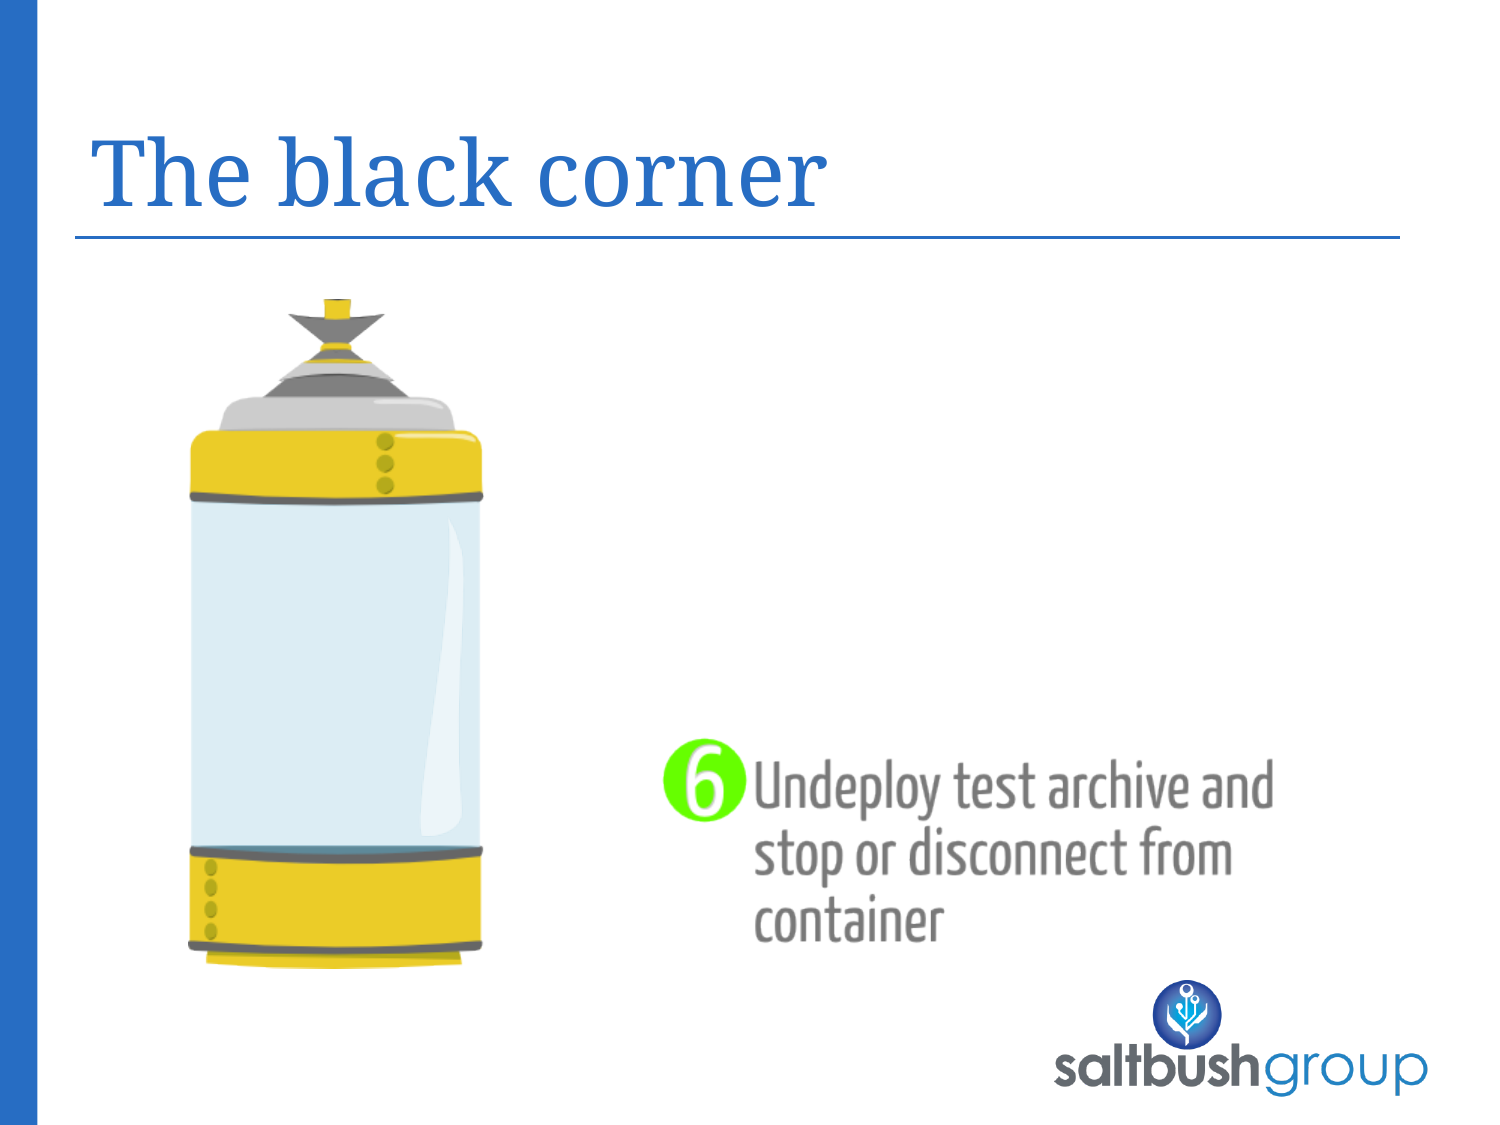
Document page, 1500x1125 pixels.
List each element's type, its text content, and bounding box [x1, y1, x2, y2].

picture [188, 299, 1276, 969]
picture [1054, 980, 1430, 1102]
title The black corner [75, 45, 1430, 233]
